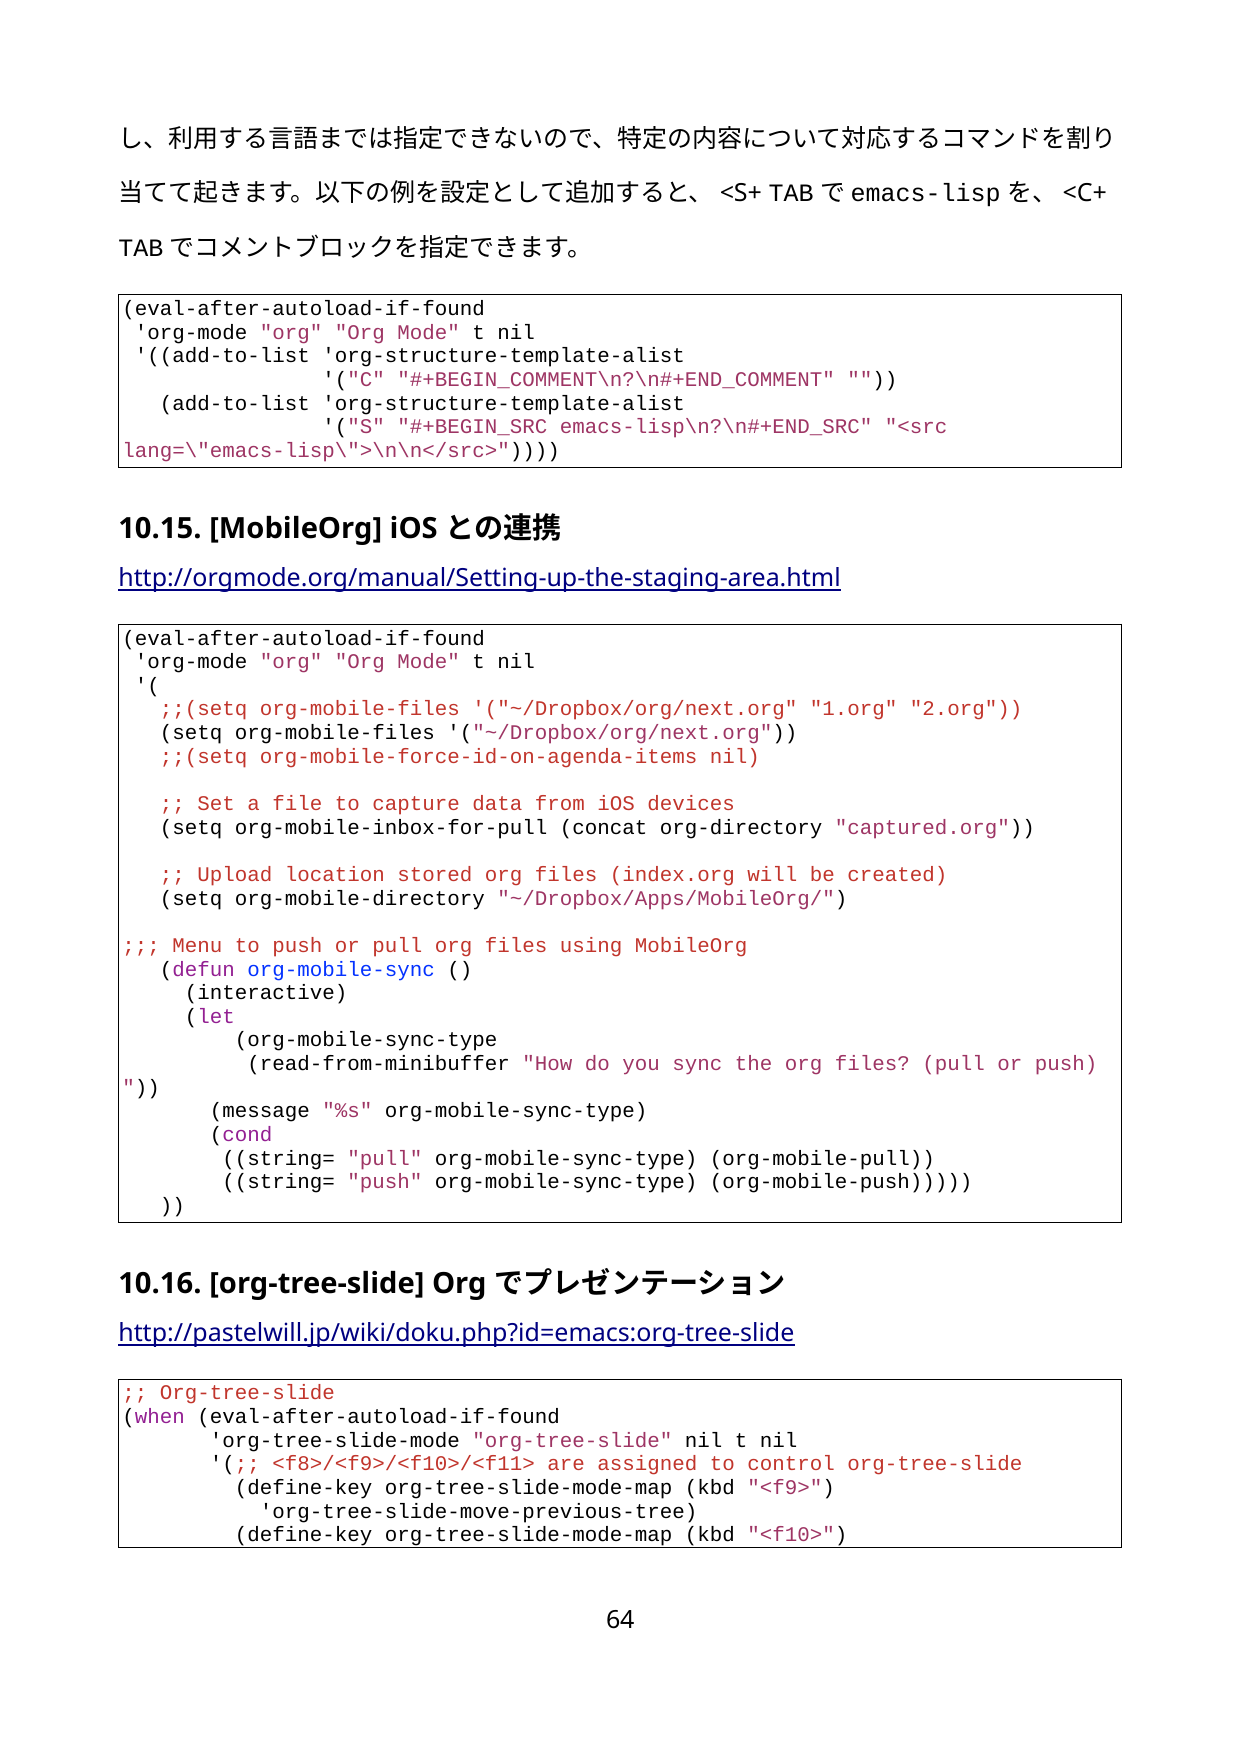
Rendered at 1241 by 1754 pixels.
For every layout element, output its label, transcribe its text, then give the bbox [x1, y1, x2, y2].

text http://orgmode.org/manual/Setting-up-the-staging-area.html [118, 560, 1122, 594]
text (when (eval-after-autoload-if-found [119, 1402, 1121, 1426]
text し、利用する言語までは指定できないので、特定の内容について対応するコマンドを割り当てて起きます。以下の例を設定として追加すると、 <S+ TAB で emacs-lisp を、 <C+ TAB でコメントブロックを指定できます。 [118, 118, 1122, 263]
text (define-key org-tree-slide-mode-map (kbd "<f10>") [119, 1520, 1121, 1547]
text http://pastelwill.jp/wiki/doku.php?id=emacs:org-tree-slide [118, 1315, 1122, 1349]
text ;; Upload location stored org files (index.org will be created) [119, 860, 1121, 884]
text (eval-after-autoload-if-found [119, 295, 1121, 318]
text (org-mobile-sync-type [119, 1026, 1121, 1049]
text (define-key org-tree-slide-mode-map (kbd "<f9>") [119, 1473, 1121, 1497]
text )) [119, 1191, 1121, 1222]
text '("C" "#+BEGIN_COMMENT\n?\n#+END_COMMENT" "")) [119, 365, 1121, 389]
text ;;(setq org-mobile-force-id-on-agenda-items nil) [119, 742, 1121, 765]
text ;; Set a file to capture data from iOS devices [119, 789, 1121, 813]
text (setq org-mobile-inbox-for-pull (concat org-directory "captured.org")) [119, 813, 1121, 836]
text '("S" "#+BEGIN_SRC emacs-lisp\n?\n#+END_SRC" "<src lang=\"emacs-lisp\">\n\n</src>")))) [119, 412, 1121, 467]
text 'org-mode "org" "Org Mode" t nil [119, 318, 1121, 342]
subtitle [org-tree-slide] Org でプレゼンテーション [118, 1260, 1122, 1302]
text 'org-tree-slide-move-previous-tree) [119, 1497, 1121, 1520]
text (message "%s" org-mobile-sync-type) [119, 1096, 1121, 1120]
text ((string= "pull" org-mobile-sync-type) (org-mobile-pull)) [119, 1144, 1121, 1167]
text ((string= "push" org-mobile-sync-type) (org-mobile-push))))) [119, 1167, 1121, 1191]
text '( [119, 671, 1121, 694]
subtitle [MobileOrg] iOS との連携 [118, 505, 1122, 547]
text '(;; <f8>/<f9>/<f10>/<f11> are assigned to control org-tree-slide [119, 1449, 1121, 1473]
text ;;; Menu to push or pull org files using MobileOrg [119, 931, 1121, 954]
text (defun org-mobile-sync () [119, 954, 1121, 978]
text (add-to-list 'org-structure-template-alist [119, 389, 1121, 412]
text ;;(setq org-mobile-files '("~/Dropbox/org/next.org" "1.org" "2.org")) [119, 694, 1121, 718]
text (setq org-mobile-directory "~/Dropbox/Apps/MobileOrg/") [119, 884, 1121, 907]
text 'org-mode "org" "Org Mode" t nil [119, 647, 1121, 671]
text '((add-to-list 'org-structure-template-alist [119, 342, 1121, 365]
text (cond [119, 1120, 1121, 1144]
text (let [119, 1002, 1121, 1026]
text (setq org-mobile-files '("~/Dropbox/org/next.org")) [119, 718, 1121, 742]
text 'org-tree-slide-mode "org-tree-slide" nil t nil [119, 1426, 1121, 1449]
text (eval-after-autoload-if-found [119, 625, 1121, 647]
text ;; Org-tree-slide [119, 1380, 1121, 1402]
text (read-from-minibuffer "How do you sync the org files? (pull or push) ")) [119, 1049, 1121, 1096]
text (interactive) [119, 978, 1121, 1002]
